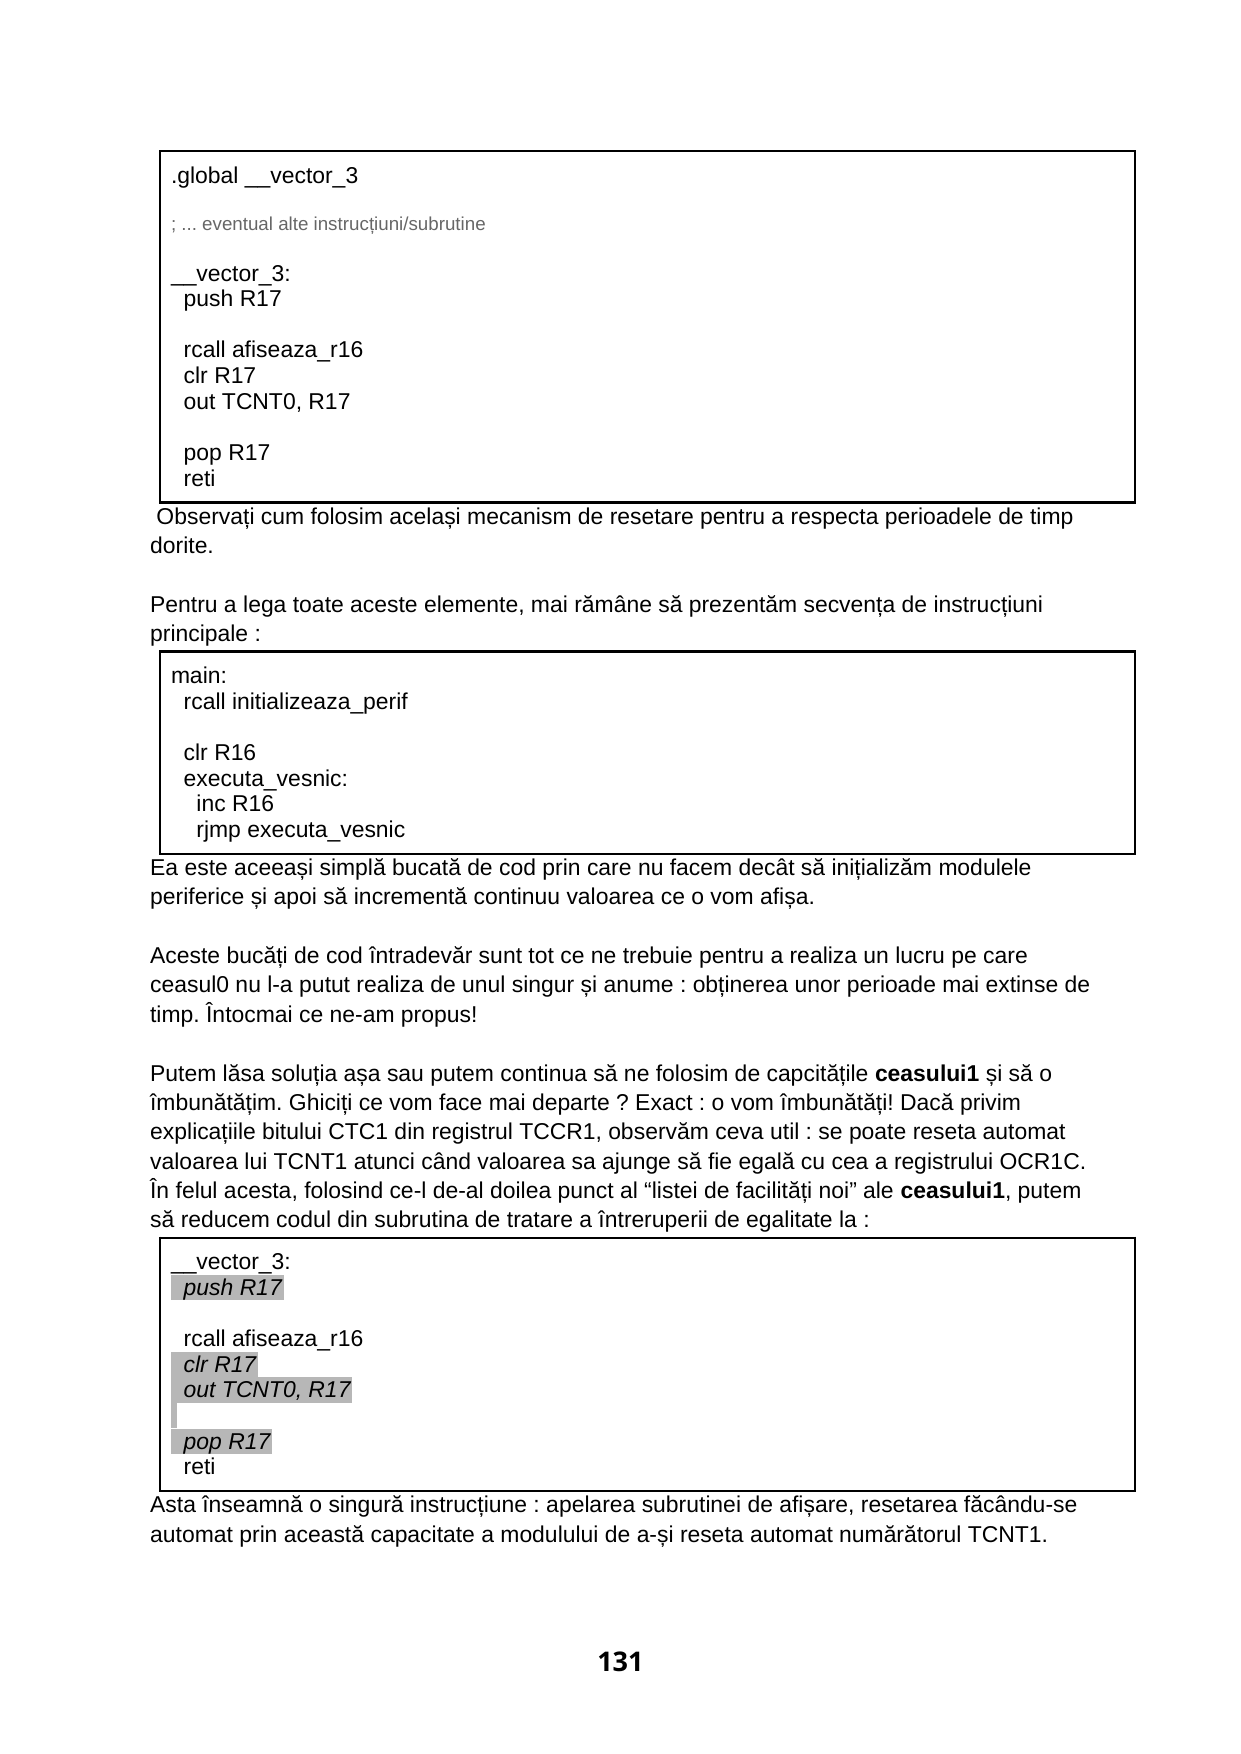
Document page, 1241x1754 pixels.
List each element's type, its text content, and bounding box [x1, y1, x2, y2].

text Ea este aceeași simplă bucată de cod prin care nu facem decât să inițializăm modulele periferice și apoi să incrementă continuu valoarea ce o vom afișa. [150, 855, 1091, 910]
text Aceste bucăți de cod întradevăr sunt tot ce ne trebuie pentru a realiza un lucru pe care ceasul0 nu l-a putut realiza de unul singur și anume : obținerea unor perioade mai extinse de timp. Întocmai ce ne-am propus! [150, 943, 1091, 1027]
text Pentru a lega toate aceste elemente, mai rămâne să prezentăm secvența de instrucțiuni principale : [150, 592, 1091, 647]
table_header .global __vector_3 ; ... eventual alte instrucțiuni/subrutine __vector_3: push R17 rcall afiseaza_r16 clr R17 out TCNT0, R17 pop R17 reti [161, 152, 1134, 501]
table_header __vector_3: push R17 rcall afiseaza_r16 clr R17 out TCNT0, R17 pop R17 reti [161, 1239, 1134, 1490]
text Putem lăsa soluția așa sau putem continua să ne folosim de capcitățile ceasului1 și să o îmbunătățim. Ghiciți ce vom face mai departe ? Exact : o vom îmbunătăți! Dacă privim explicațiile bitului CTC1 din registrul TCCR1, observăm ceva util : se poate reseta automat valoarea lui TCNT1 atunci când valoarea sa ajunge să fie egală cu cea a registrului OCR1C. În felul acesta, folosind ce-l de-al doilea punct al “listei de facilități noi” ale ceasului1, putem să reducem codul din subrutina de tratare a întreruperii de egalitate la : [150, 1060, 1091, 1233]
table_header main: rcall initializeaza_perif clr R16 executa_vesnic: inc R16 rjmp executa_vesnic [161, 653, 1134, 853]
text Observați cum folosim același mecanism de resetare pentru a respecta perioadele de timp dorite. [150, 503, 1091, 558]
text Asta înseamnă o singură instrucțiune : apelarea subrutinei de afișare, resetarea făcându-se automat prin această capacitate a modulului de a-și reseta automat numărătorul TCNT1. [150, 1492, 1091, 1547]
